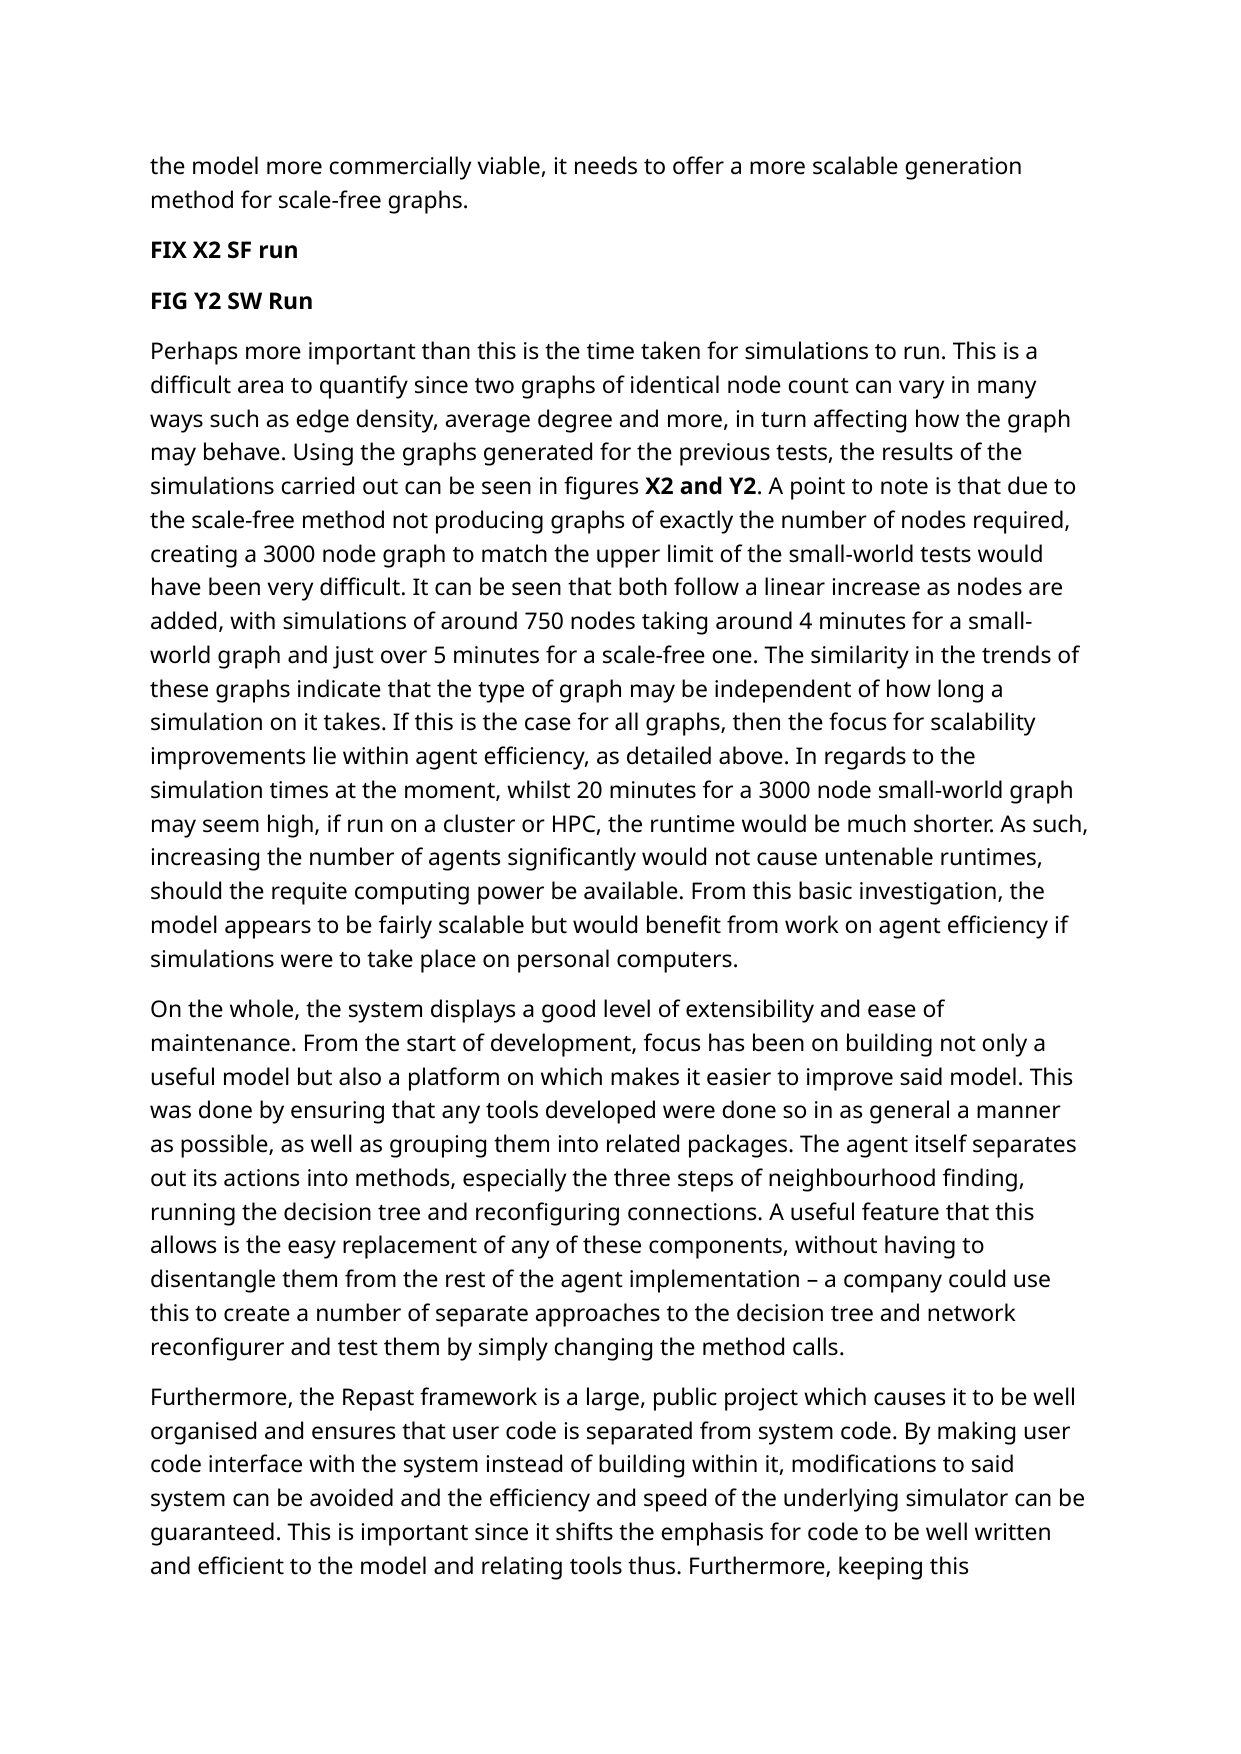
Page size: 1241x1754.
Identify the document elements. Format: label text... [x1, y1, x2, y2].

text Furthermore, the Repast framework is a large, public project which causes it to be well organised and ensures that user code is separated from system code. By making user code interface with the system instead of building within it, modifications to said system can be avoided and the efficiency and speed of the underlying simulator can be guaranteed. This is important since it shifts the emphasis for code to be well written and efficient to the model and relating tools thus. Furthermore, keeping this [150, 1381, 1090, 1581]
text Perhaps more important than this is the time taken for simulations to run. This is a difficult area to quantify since two graphs of identical node count can vary in many ways such as edge density, average degree and more, in turn affecting how the graph may behave. Using the graphs generated for the previous tests, the results of the simulations carried out can be seen in figures X2 and Y2. A point to note is that due to the scale-free method not producing graphs of exactly the number of nodes required, creating a 3000 node graph to match the upper limit of the small-world tests would have been very difficult. It can be seen that both follow a linear increase as nodes are added, with simulations of around 750 nodes taking around 4 minutes for a small-world graph and just over 5 minutes for a scale-free one. The similarity in the trends of these graphs indicate that the type of graph may be independent of how long a simulation on it takes. If this is the case for all graphs, then the focus for scalability improvements lie within agent efficiency, as detailed above. In regards to the simulation times at the moment, whilst 20 minutes for a 3000 node small-world graph may seem high, if run on a cluster or HPC, the runtime would be much shorter. As such, increasing the number of agents significantly would not cause untenable runtimes, should the requite computing power be available. From this basic investigation, the model appears to be fairly scalable but would benefit from work on agent efficiency if simulations were to take place on personal computers. [150, 335, 1090, 974]
text FIX X2 SF run [150, 234, 1090, 265]
text On the whole, the system displays a good level of extensibility and ease of maintenance. From the start of development, focus has been on building not only a useful model but also a platform on which makes it easier to improve said model. This was done by ensuring that any tools developed were done so in as general a manner as possible, as well as grouping them into related packages. The agent itself separates out its actions into methods, especially the three steps of neighbourhood finding, running the decision tree and reconfiguring connections. A useful feature that this allows is the easy replacement of any of these components, without having to disentangle them from the rest of the agent implementation – a company could use this to create a number of separate approaches to the decision tree and network reconfigurer and test them by simply changing the method calls. [150, 993, 1090, 1362]
text FIG Y2 SW Run [150, 284, 1090, 316]
text the model more commercially viable, it needs to offer a more scalable generation method for scale-free graphs. [150, 150, 1090, 215]
